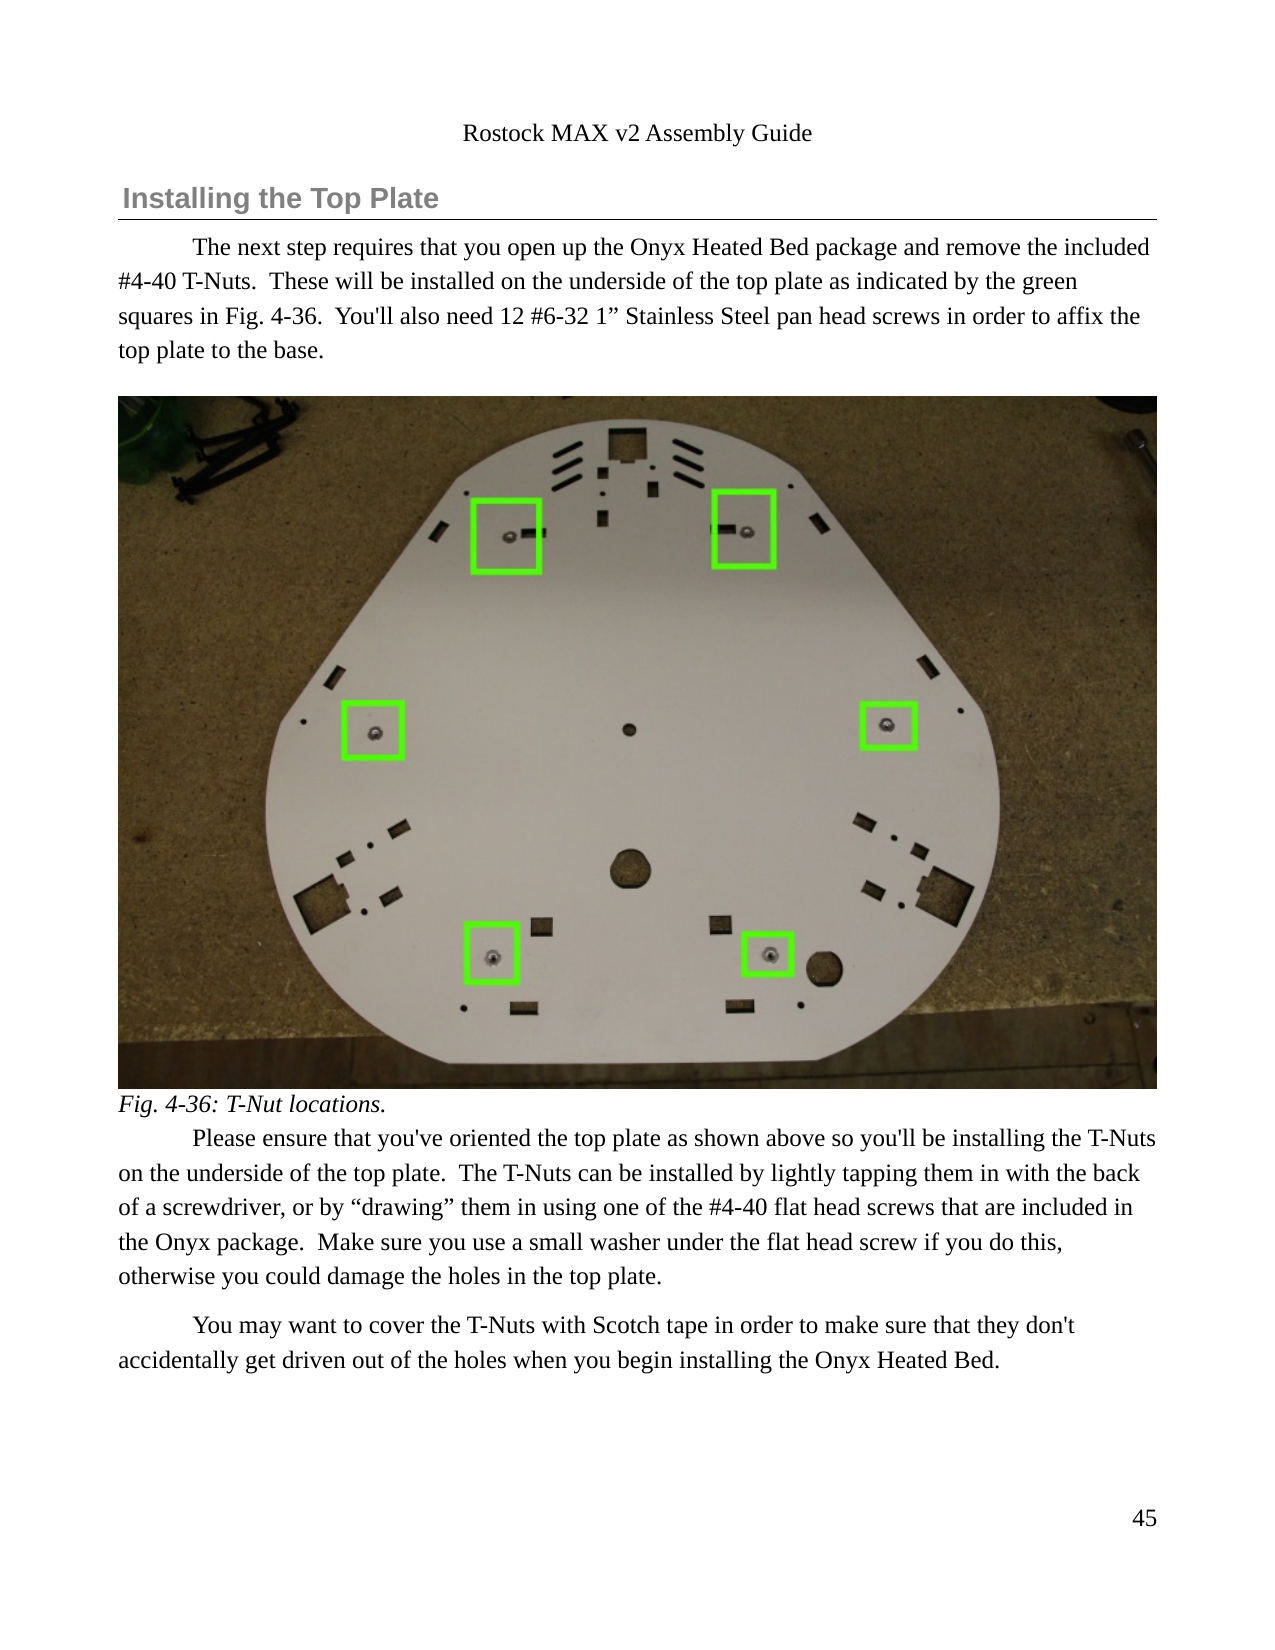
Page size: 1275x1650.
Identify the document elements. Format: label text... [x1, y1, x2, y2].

picture [118, 396, 1157, 1089]
text You may want to cover the T-Nuts with Scotch tape in order to make sure that they don't accidentally get driven out of the holes when you begin installing the Onyx Heated Bed. [118, 1310, 1157, 1373]
text Please ensure that you've oriented the top plate as shown above so you'll be installing the T-Nuts on the underside of the top plate. The T-Nuts can be installed by lightly tapping them in with the back of a screwdriver, or by “drawing” them in using one of the #4-40 flat head screws that are included in the Onyx package. Make sure you use a small washer under the flat head screw if you do this, otherwise you could damage the holes in the top plate. [118, 1117, 1157, 1290]
subtitle Installing the Top Plate [118, 177, 1157, 219]
text The next step requires that you open up the Onyx Heated Bed package and remove the included #4-40 T-Nuts. These will be installed on the underside of the top plate as indicated by the green squares in Fig. 4-36. You'll also need 12 #6-32 1” Stainless Steel pan head screws in order to affix the top plate to the base. [118, 232, 1157, 364]
text Fig. 4-36: T-Nut locations. [118, 1089, 1157, 1117]
text [118, 384, 1157, 396]
